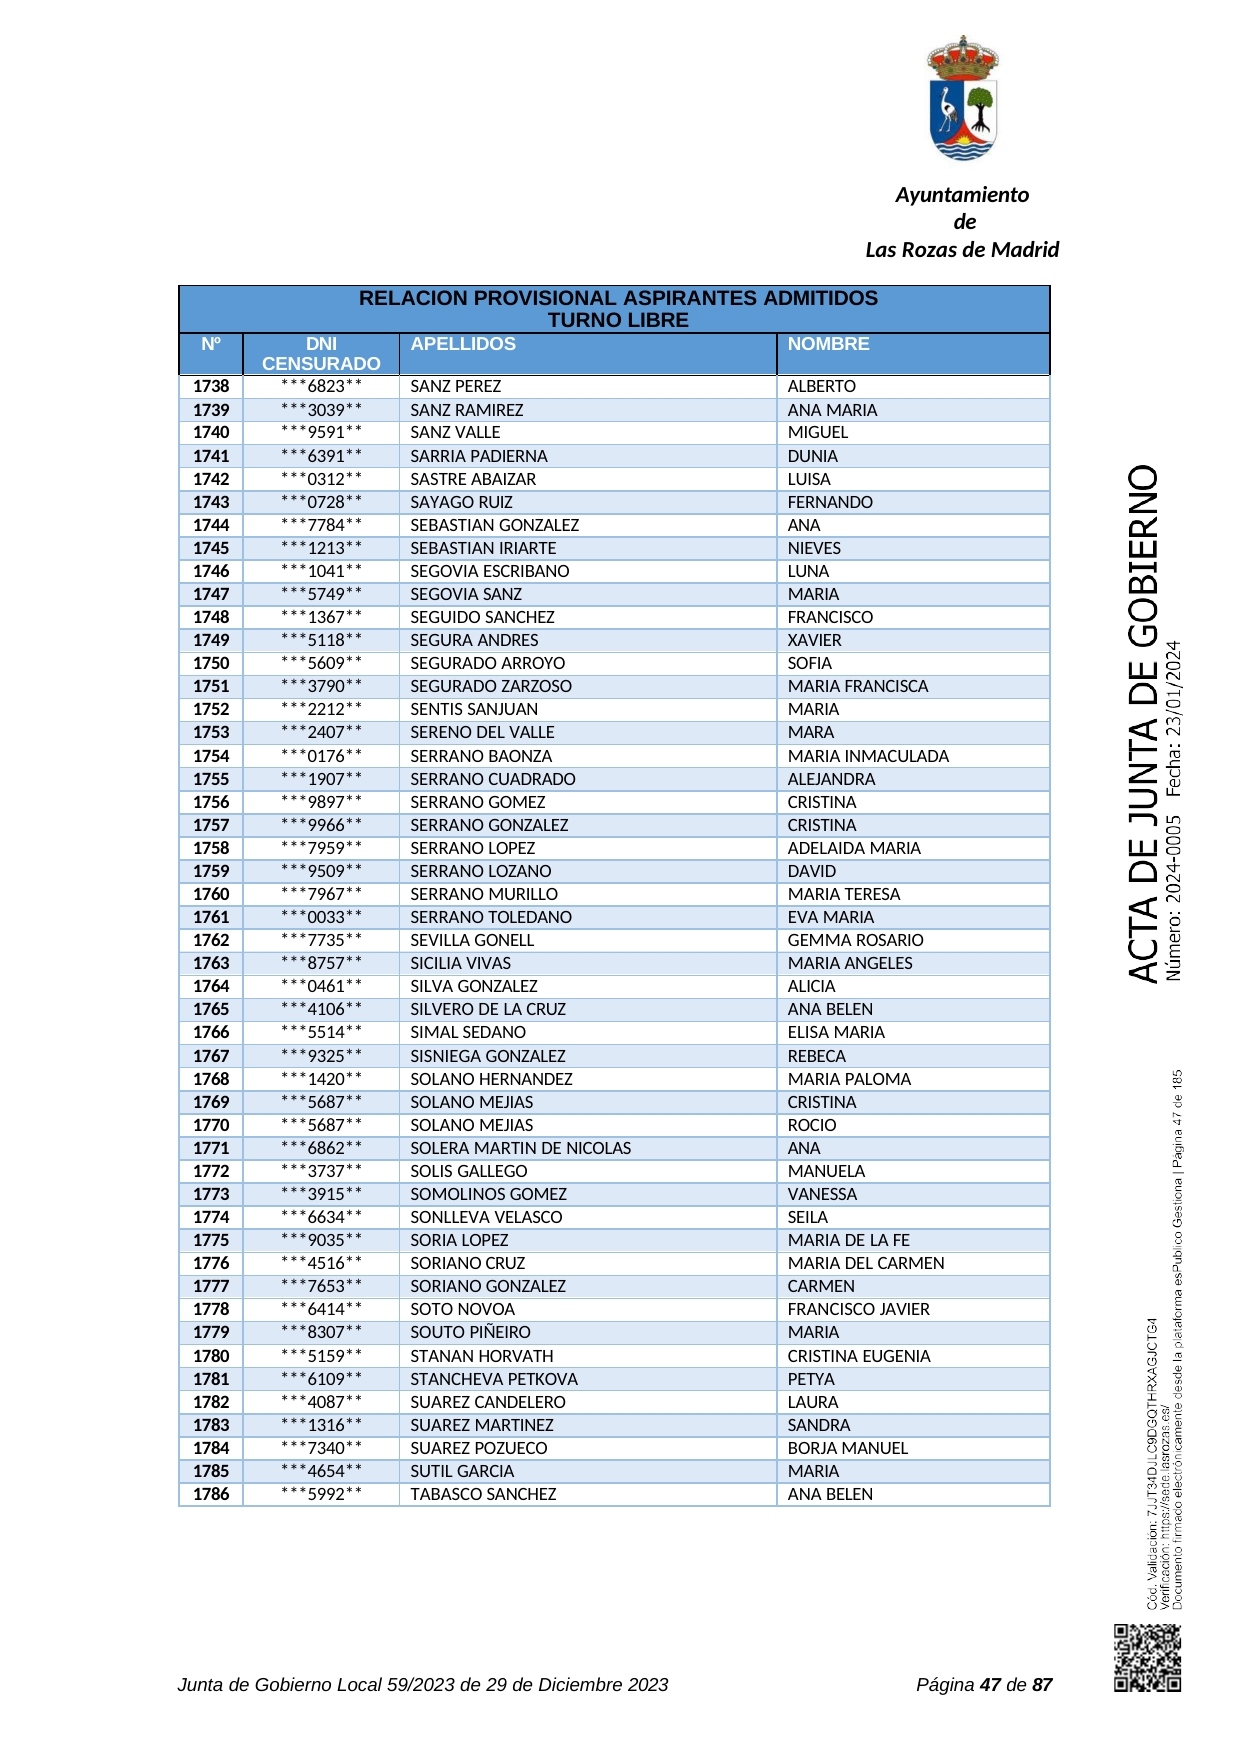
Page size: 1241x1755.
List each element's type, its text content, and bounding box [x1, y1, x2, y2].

table_cell MARIA [778, 1461, 1049, 1482]
table_cell 1763 [180, 953, 242, 974]
table_cell SUAREZ MARTINEZ [400, 1415, 776, 1436]
table_cell SONLLEVA VELASCO [400, 1207, 776, 1228]
table_cell LUISA [778, 468, 1049, 490]
table_cell SERRANO LOZANO [400, 861, 776, 882]
table_cell 1775 [180, 1230, 242, 1251]
table_cell STANCHEVA PETKOVA [400, 1368, 776, 1390]
table_cell SANZ PEREZ [400, 376, 776, 398]
table_cell 1766 [180, 1022, 242, 1044]
table_cell SOLERA MARTIN DE NICOLAS [400, 1138, 776, 1159]
table_cell ***3039** [244, 399, 399, 421]
table_cell SEGURADO ZARZOSO [400, 676, 776, 698]
table_cell SEBASTIAN GONZALEZ [400, 515, 776, 536]
table_cell ***0312** [244, 468, 399, 490]
table_cell 1764 [180, 976, 242, 998]
table_cell MARIA [778, 699, 1049, 721]
table_cell 1779 [180, 1322, 242, 1344]
table_cell ***8307** [244, 1322, 399, 1344]
table_cell ***5159** [244, 1345, 399, 1367]
table_cell MARIA [778, 584, 1049, 605]
table_cell SOLANO MEJIAS [400, 1092, 776, 1113]
table_cell SORIANO CRUZ [400, 1253, 776, 1274]
table_cell 1743 [180, 492, 242, 513]
table_cell 1747 [180, 584, 242, 605]
table_cell 1740 [180, 422, 242, 444]
table_cell 1758 [180, 838, 242, 859]
table_cell SERRANO LOPEZ [400, 838, 776, 859]
table_cell SEBASTIAN IRIARTE [400, 538, 776, 559]
table_cell ***5118** [244, 630, 399, 651]
table_cell DNI CENSURADO [244, 334, 399, 374]
table_cell ALICIA [778, 976, 1049, 998]
table_cell 1739 [180, 399, 242, 421]
table_cell FERNANDO [778, 492, 1049, 513]
table_cell ***2212** [244, 699, 399, 721]
table_cell DUNIA [778, 445, 1049, 467]
table_cell SERRANO TOLEDANO [400, 907, 776, 928]
table_cell ELISA MARIA [778, 1022, 1049, 1044]
table_cell SUAREZ POZUECO [400, 1438, 776, 1459]
table_cell SENTIS SANJUAN [400, 699, 776, 721]
table_cell 1784 [180, 1438, 242, 1459]
table_cell 1773 [180, 1184, 242, 1205]
table_cell 1768 [180, 1068, 242, 1090]
table_cell ***9509** [244, 861, 399, 882]
table_cell ***3790** [244, 676, 399, 698]
table_cell ***5687** [244, 1115, 399, 1136]
table_cell NOMBRE [778, 334, 1049, 374]
table_cell 1760 [180, 884, 242, 905]
table_cell ALEJANDRA [778, 768, 1049, 790]
table_cell SOFIA [778, 653, 1049, 674]
table_cell ***1316** [244, 1415, 399, 1436]
table_cell ***9897** [244, 792, 399, 813]
table_cell ANA [778, 1138, 1049, 1159]
table_cell APELLIDOS [400, 334, 776, 374]
table_cell MARIA DE LA FE [778, 1230, 1049, 1251]
table_cell ***6414** [244, 1299, 399, 1321]
table_cell ***4654** [244, 1461, 399, 1482]
table_cell 1778 [180, 1299, 242, 1321]
table_cell SUTIL GARCIA [400, 1461, 776, 1482]
table_cell 1785 [180, 1461, 242, 1482]
table_cell 1780 [180, 1345, 242, 1367]
table_cell ADELAIDA MARIA [778, 838, 1049, 859]
table_cell ***1907** [244, 768, 399, 790]
table_cell 1755 [180, 768, 242, 790]
table_cell 1761 [180, 907, 242, 928]
table_cell MARIA PALOMA [778, 1068, 1049, 1090]
table_cell 1746 [180, 561, 242, 582]
table_cell FRANCISCO [778, 607, 1049, 628]
table_cell ROCIO [778, 1115, 1049, 1136]
table_cell ***0033** [244, 907, 399, 928]
table_cell ANA [778, 515, 1049, 536]
table_cell ***6634** [244, 1207, 399, 1228]
table_cell 1745 [180, 538, 242, 559]
table_cell MARIA FRANCISCA [778, 676, 1049, 698]
table_cell 1750 [180, 653, 242, 674]
table_cell ***5514** [244, 1022, 399, 1044]
table_cell ***0461** [244, 976, 399, 998]
table_cell ANA BELEN [778, 999, 1049, 1021]
table_cell ***4087** [244, 1391, 399, 1413]
table_cell ***6109** [244, 1368, 399, 1390]
table_cell ***1213** [244, 538, 399, 559]
table_cell 1774 [180, 1207, 242, 1228]
table_cell SICILIA VIVAS [400, 953, 776, 974]
table_cell ANA BELEN [778, 1484, 1049, 1505]
table_cell ***9966** [244, 815, 399, 836]
table_cell ***6823** [244, 376, 399, 398]
table_cell 1738 [180, 376, 242, 398]
table_cell SARRIA PADIERNA [400, 445, 776, 467]
table_cell 1759 [180, 861, 242, 882]
table_cell SUAREZ CANDELERO [400, 1391, 776, 1413]
table_cell NIEVES [778, 538, 1049, 559]
table_cell ***1367** [244, 607, 399, 628]
table_cell 1762 [180, 930, 242, 951]
table_cell STANAN HORVATH [400, 1345, 776, 1367]
table_cell ***4106** [244, 999, 399, 1021]
table_cell SASTRE ABAIZAR [400, 468, 776, 490]
table_cell 1756 [180, 792, 242, 813]
table_cell SEGOVIA ESCRIBANO [400, 561, 776, 582]
table_cell SANZ RAMIREZ [400, 399, 776, 421]
table_cell ***9035** [244, 1230, 399, 1251]
table_cell SEVILLA GONELL [400, 930, 776, 951]
table_cell MARIA [778, 1322, 1049, 1344]
table_cell SORIA LOPEZ [400, 1230, 776, 1251]
table_cell CRISTINA EUGENIA [778, 1345, 1049, 1367]
table_cell SOLANO MEJIAS [400, 1115, 776, 1136]
table_cell 1769 [180, 1092, 242, 1113]
table_cell SIMAL SEDANO [400, 1022, 776, 1044]
table_cell 1786 [180, 1484, 242, 1505]
table_cell CRISTINA [778, 792, 1049, 813]
table_cell SANDRA [778, 1415, 1049, 1436]
table_cell SEGUIDO SANCHEZ [400, 607, 776, 628]
table_cell ***2407** [244, 722, 399, 744]
table_cell ***1041** [244, 561, 399, 582]
table_cell SERENO DEL VALLE [400, 722, 776, 744]
table_cell SEGURA ANDRES [400, 630, 776, 651]
table_cell ALBERTO [778, 376, 1049, 398]
table_cell ***7340** [244, 1438, 399, 1459]
table_cell 1772 [180, 1161, 242, 1182]
table_cell ***7735** [244, 930, 399, 951]
table_cell SOUTO PIÑEIRO [400, 1322, 776, 1344]
table_cell ***7967** [244, 884, 399, 905]
table_cell ***0728** [244, 492, 399, 513]
table_cell ***7653** [244, 1276, 399, 1297]
table_cell CARMEN [778, 1276, 1049, 1297]
table_cell SEGOVIA SANZ [400, 584, 776, 605]
table_cell Nº [180, 334, 242, 374]
table_cell ***3915** [244, 1184, 399, 1205]
table_cell LUNA [778, 561, 1049, 582]
table_cell FRANCISCO JAVIER [778, 1299, 1049, 1321]
table_cell ***6391** [244, 445, 399, 467]
table_cell SOTO NOVOA [400, 1299, 776, 1321]
table_cell SEILA [778, 1207, 1049, 1228]
table_cell MARIA TERESA [778, 884, 1049, 905]
table_cell SERRANO MURILLO [400, 884, 776, 905]
table_cell 1767 [180, 1045, 242, 1067]
table_cell ***8757** [244, 953, 399, 974]
table_cell 1752 [180, 699, 242, 721]
table_cell VANESSA [778, 1184, 1049, 1205]
table_cell SERRANO CUADRADO [400, 768, 776, 790]
table_cell 1754 [180, 745, 242, 767]
table_cell 1771 [180, 1138, 242, 1159]
table_cell SORIANO GONZALEZ [400, 1276, 776, 1297]
table_cell 1776 [180, 1253, 242, 1274]
table_cell MARIA ANGELES [778, 953, 1049, 974]
table_cell SERRANO BAONZA [400, 745, 776, 767]
table_cell DAVID [778, 861, 1049, 882]
table_cell TABASCO SANCHEZ [400, 1484, 776, 1505]
table_cell ***5609** [244, 653, 399, 674]
table_cell ***5749** [244, 584, 399, 605]
table_cell CRISTINA [778, 815, 1049, 836]
table_cell EVA MARIA [778, 907, 1049, 928]
table_cell ***5687** [244, 1092, 399, 1113]
table_cell 1765 [180, 999, 242, 1021]
table_cell CRISTINA [778, 1092, 1049, 1113]
table_cell 1748 [180, 607, 242, 628]
table_cell PETYA [778, 1368, 1049, 1390]
table_cell ***5992** [244, 1484, 399, 1505]
table_cell 1744 [180, 515, 242, 536]
table_cell ***1420** [244, 1068, 399, 1090]
table_cell ***3737** [244, 1161, 399, 1182]
table_cell REBECA [778, 1045, 1049, 1067]
table_cell SISNIEGA GONZALEZ [400, 1045, 776, 1067]
table_cell SERRANO GOMEZ [400, 792, 776, 813]
table_cell SAYAGO RUIZ [400, 492, 776, 513]
table_cell SOMOLINOS GOMEZ [400, 1184, 776, 1205]
table_cell 1781 [180, 1368, 242, 1390]
table_cell 1749 [180, 630, 242, 651]
table_cell MARIA INMACULADA [778, 745, 1049, 767]
table_cell 1741 [180, 445, 242, 467]
table_cell SILVERO DE LA CRUZ [400, 999, 776, 1021]
table_cell 1770 [180, 1115, 242, 1136]
table_cell ***0176** [244, 745, 399, 767]
table_cell SEGURADO ARROYO [400, 653, 776, 674]
table_cell ***6862** [244, 1138, 399, 1159]
table_cell MANUELA [778, 1161, 1049, 1182]
table_cell SERRANO GONZALEZ [400, 815, 776, 836]
table_cell SANZ VALLE [400, 422, 776, 444]
table_cell MIGUEL [778, 422, 1049, 444]
table_cell LAURA [778, 1391, 1049, 1413]
table_cell ANA MARIA [778, 399, 1049, 421]
table_cell XAVIER [778, 630, 1049, 651]
table_cell 1751 [180, 676, 242, 698]
table_cell 1742 [180, 468, 242, 490]
table_cell 1777 [180, 1276, 242, 1297]
table_cell ***7959** [244, 838, 399, 859]
table_cell ***9325** [244, 1045, 399, 1067]
table_cell SILVA GONZALEZ [400, 976, 776, 998]
table_cell ***4516** [244, 1253, 399, 1274]
table_cell ***9591** [244, 422, 399, 444]
table_cell GEMMA ROSARIO [778, 930, 1049, 951]
table_cell 1782 [180, 1391, 242, 1413]
table_header RELACION PROVISIONAL ASPIRANTES ADMITIDOS TURNO LIBRE [180, 286, 1049, 332]
table_cell MARA [778, 722, 1049, 744]
table_cell BORJA MANUEL [778, 1438, 1049, 1459]
table_cell SOLIS GALLEGO [400, 1161, 776, 1182]
table_cell SOLANO HERNANDEZ [400, 1068, 776, 1090]
table_cell ***7784** [244, 515, 399, 536]
table_cell 1753 [180, 722, 242, 744]
table_cell 1783 [180, 1415, 242, 1436]
table_cell MARIA DEL CARMEN [778, 1253, 1049, 1274]
table_cell 1757 [180, 815, 242, 836]
